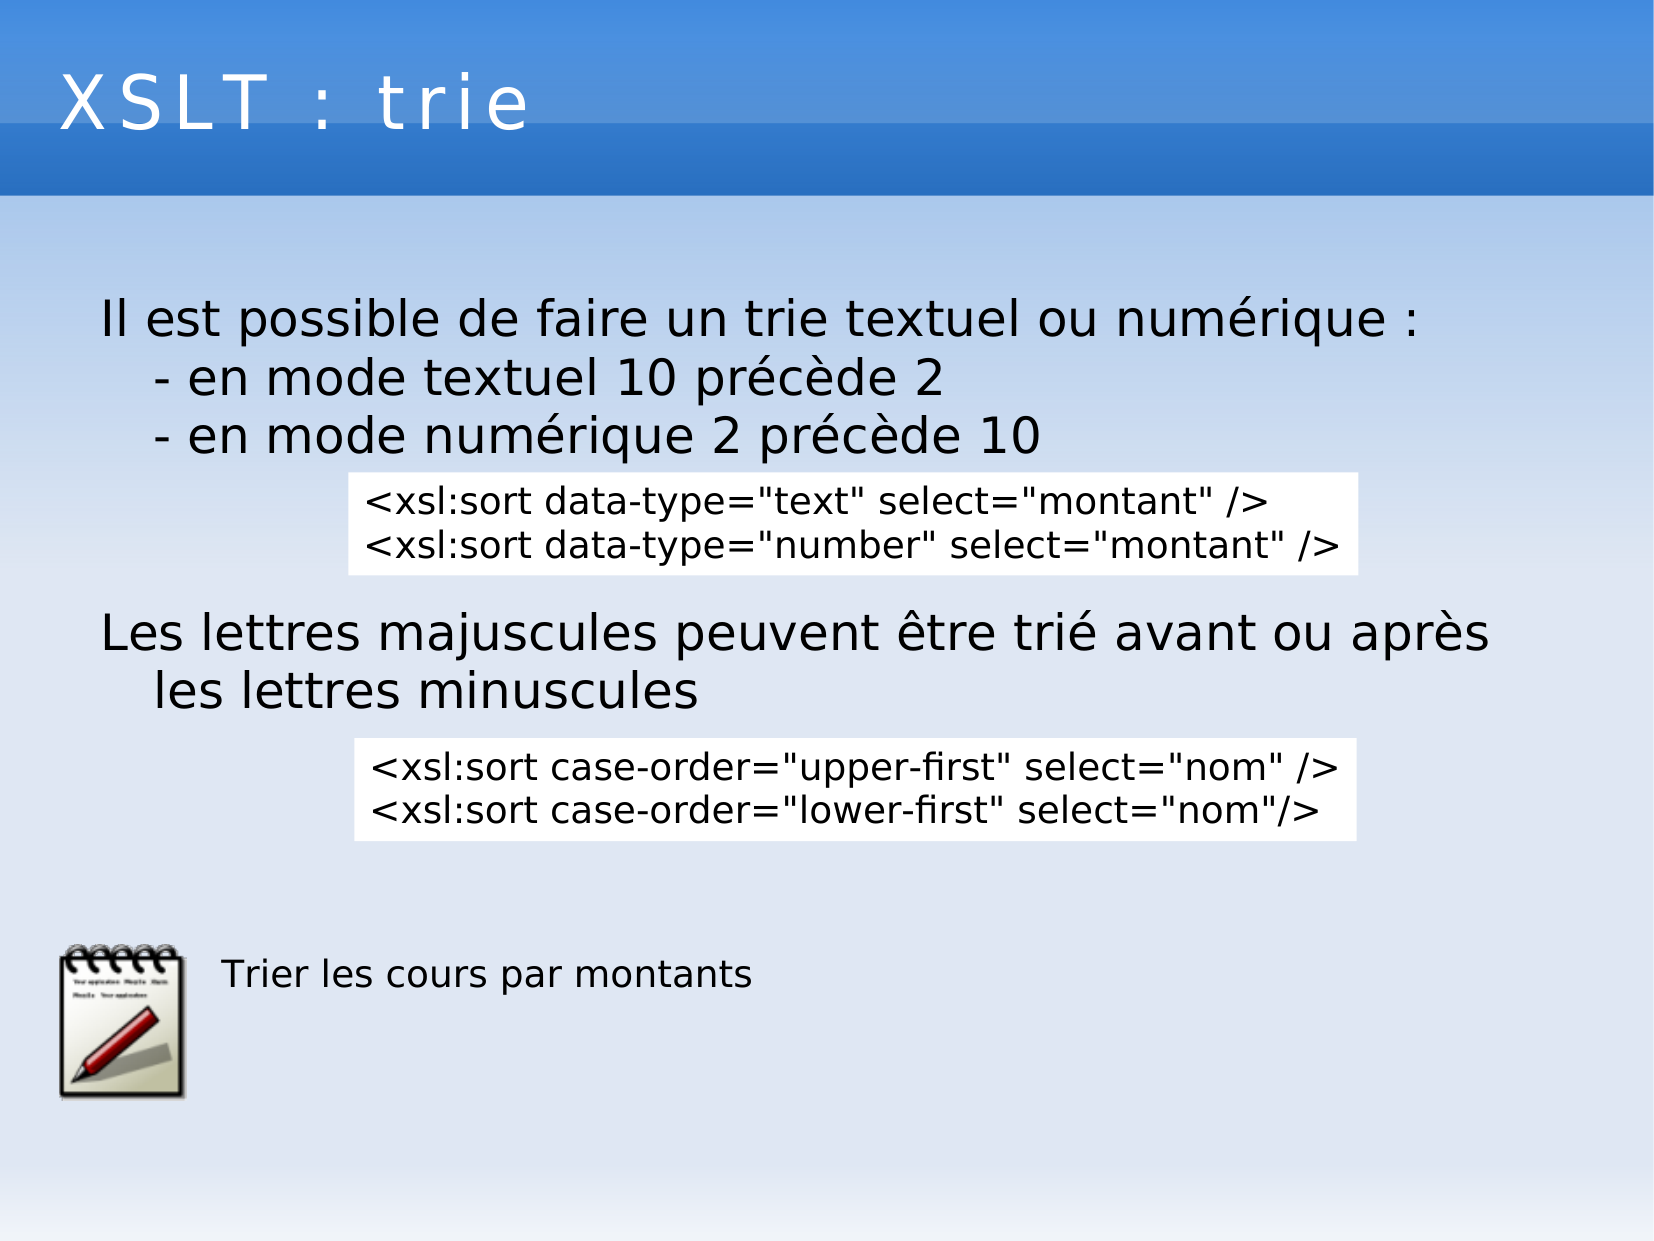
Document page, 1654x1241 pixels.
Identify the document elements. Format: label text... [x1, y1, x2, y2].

list Il est possible de faire un trie textuel ou numérique : - en mode textuel 10 précède 2 - en mode numérique 2 précède 10 Les lettres majuscules peuvent être trié avant ou après les lettres minuscules [82, 290, 1571, 739]
title XSLT : trie [59, 29, 1270, 178]
text_box Trier les cours par montants [206, 945, 763, 1005]
picture [0, 0, 1654, 1241]
text_box <xsl:sort case-order="upper-first" select="nom" /> <xsl:sort case-order="lower-first" select="nom"/> [354, 738, 1354, 842]
text_box <xsl:sort data-type="text" select="montant" /> <xsl:sort data-type="number" select="montant" /> [348, 472, 1359, 576]
